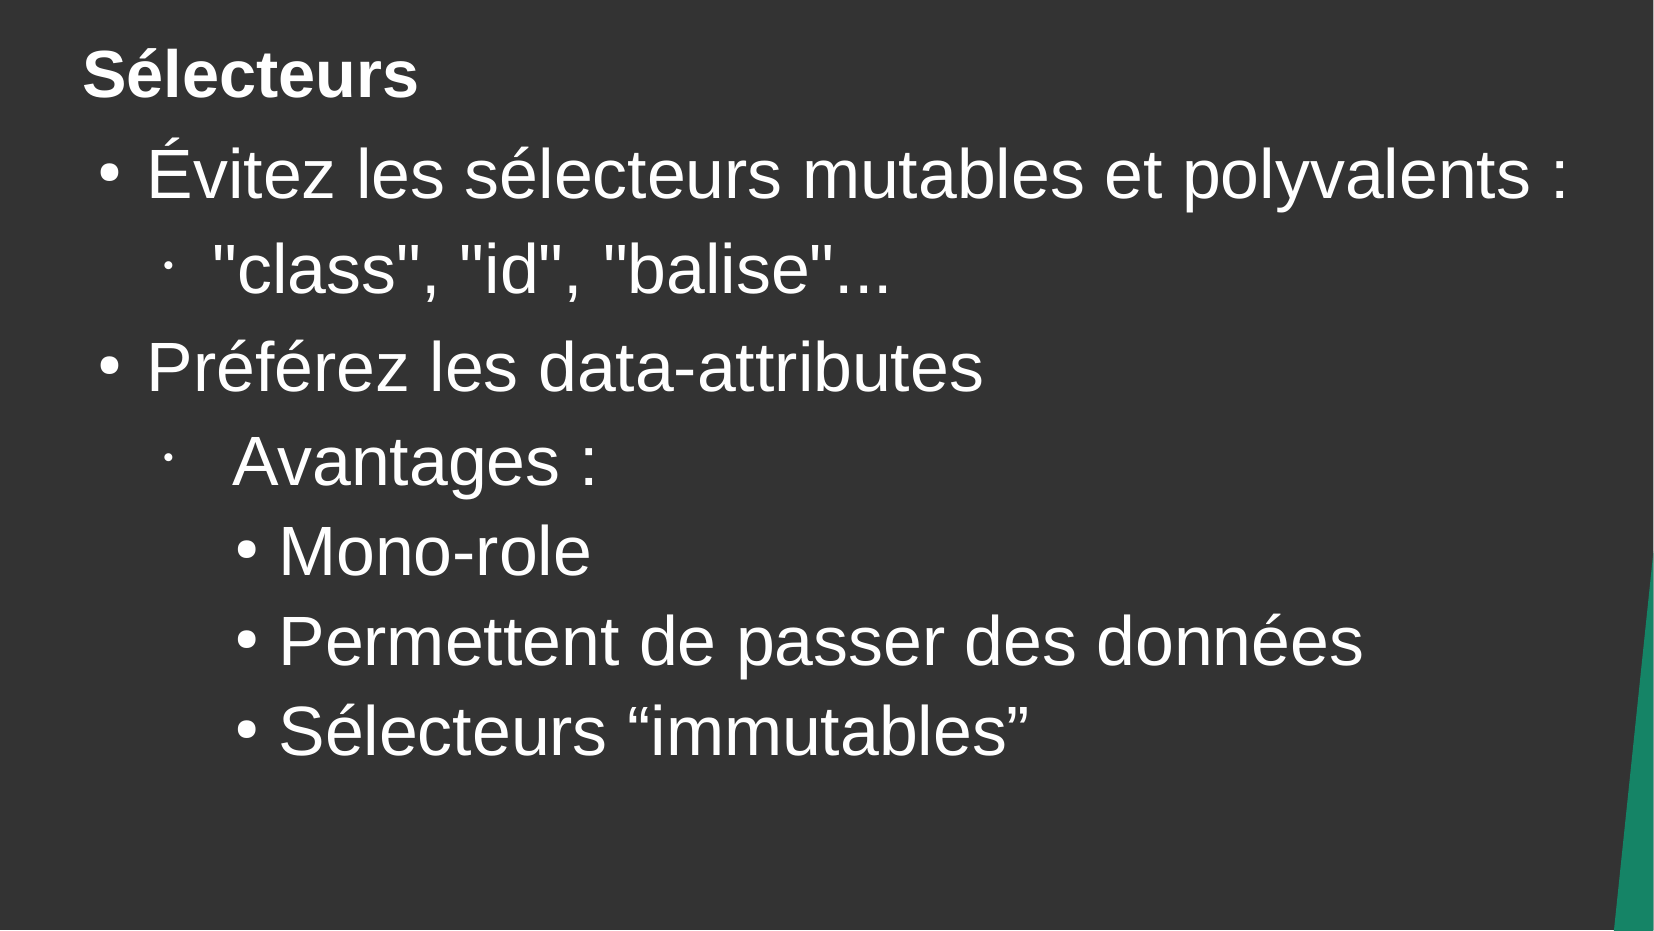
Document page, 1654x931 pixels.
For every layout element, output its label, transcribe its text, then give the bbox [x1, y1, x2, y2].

text_box [1613, 546, 1654, 931]
title Sélecteurs [82, 37, 799, 114]
list Évitez les sélecteurs mutables et polyvalents : "class", "id", "balise"... Préférez les data-attributes Avantages : Mono-role Permettent de passer des données Sélecteurs “immutables” [80, 135, 1583, 827]
